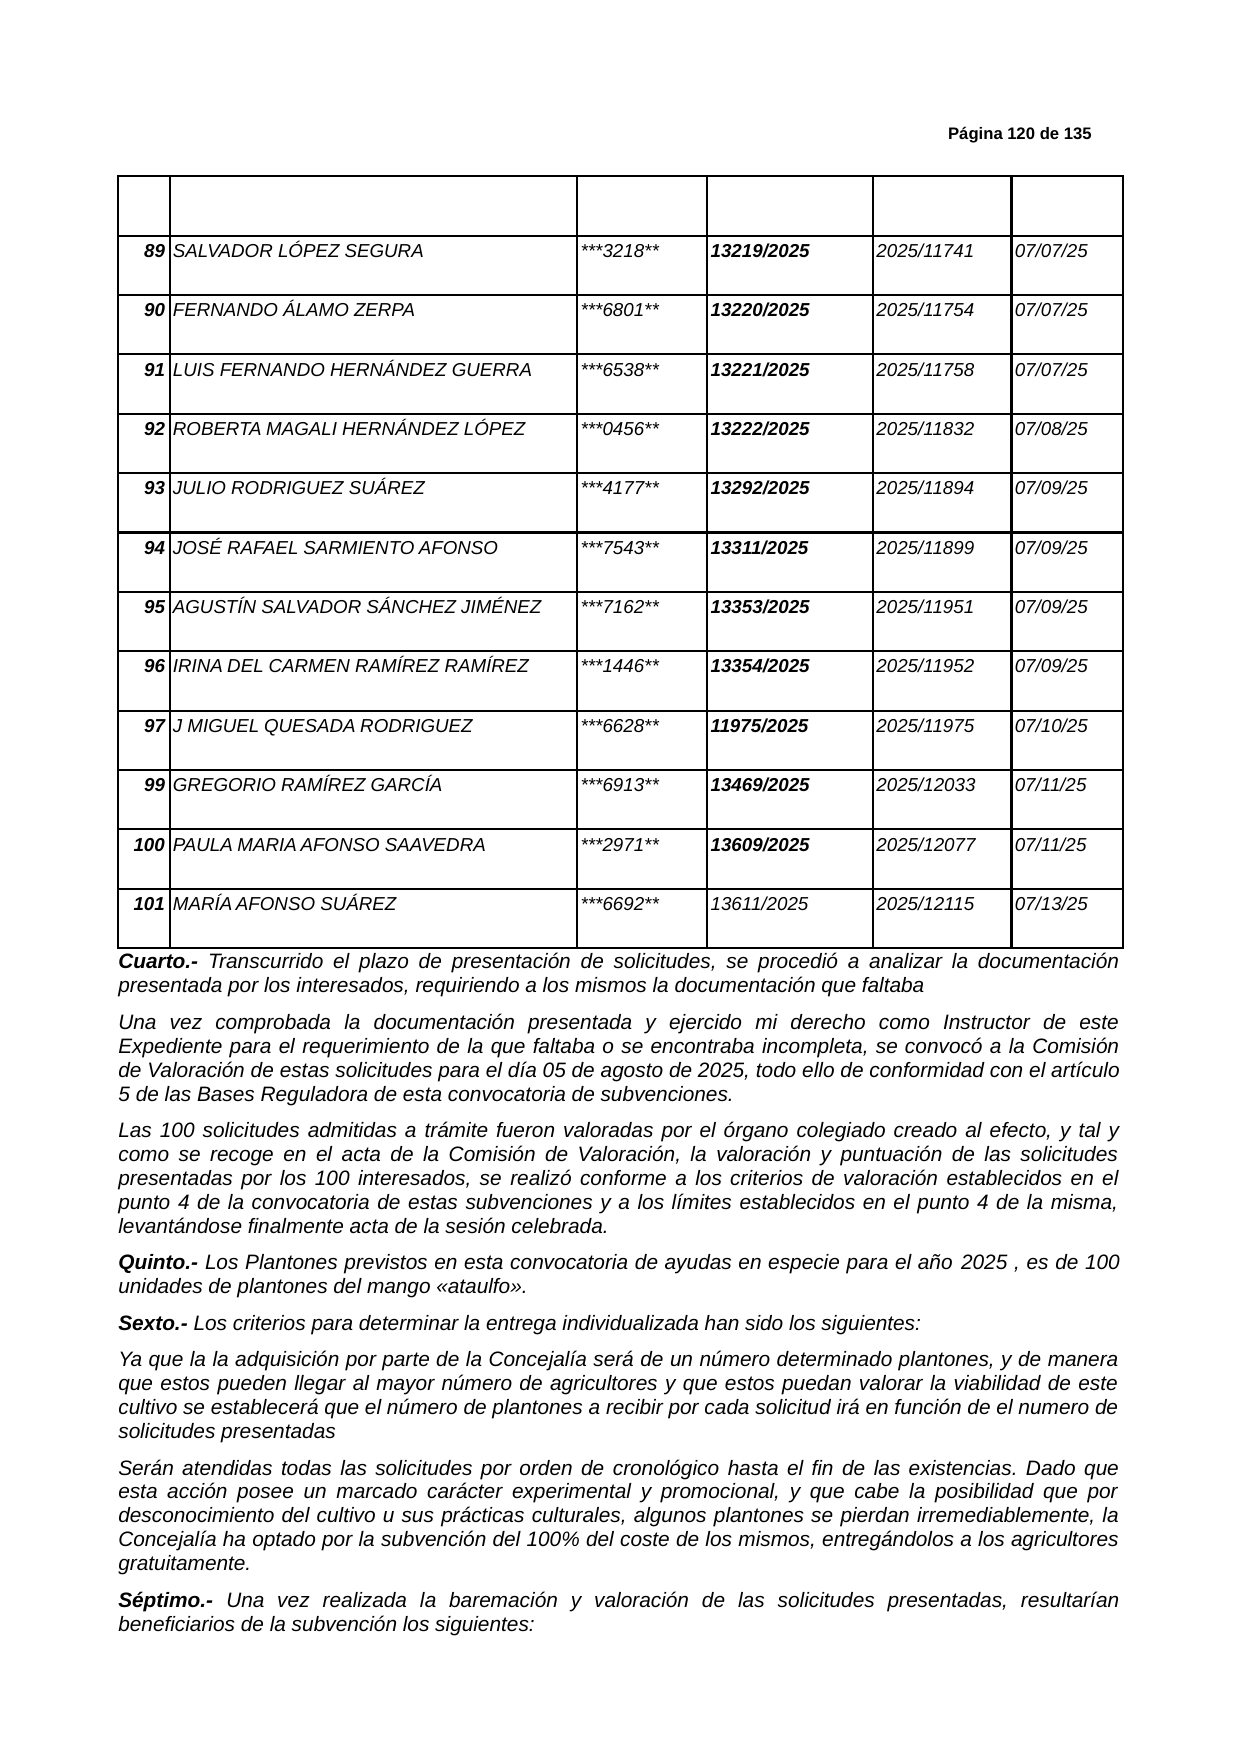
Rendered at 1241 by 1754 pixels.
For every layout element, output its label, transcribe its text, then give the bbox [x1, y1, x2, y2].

table_cell 13222/2025 [708, 415, 872, 472]
table_cell 08/07/25 [1013, 415, 1122, 472]
table_cell AGUSTÍN SALVADOR SÁNCHEZ JIMÉNEZ [171, 593, 576, 650]
table_cell 90 [119, 296, 169, 353]
text Una vez comprobada la documentación presentada y ejercido mi derecho como Instructor de este Expediente para el requerimiento de la que faltaba o se encontraba incompleta, se convocó a la Comisión de Valoración de estas solicitudes para el día 05 de agosto de 2025, todo ello de conformidad con el artículo 5 de las Bases Reguladora de esta convocatoria de subvenciones. [118, 1009, 1122, 1105]
text Séptimo.- Una vez realizada la baremación y valoración de las solicitudes presentadas, resultarían beneficiarios de la subvención los siguientes: [118, 1588, 1122, 1636]
table_cell 13609/2025 [708, 830, 872, 888]
table_cell 100 [119, 830, 169, 888]
table_cell GREGORIO RAMÍREZ GARCÍA [171, 771, 576, 828]
table_cell [708, 177, 872, 234]
table_cell 13469/2025 [708, 771, 872, 828]
table_cell ***6801** [578, 296, 706, 353]
table_cell 10/07/25 [1013, 712, 1122, 769]
table_cell LUIS FERNANDO HERNÁNDEZ GUERRA [171, 355, 576, 413]
table_cell 11/07/25 [1013, 830, 1122, 888]
table_cell 13220/2025 [708, 296, 872, 353]
table_cell 2025/11975 [874, 712, 1010, 769]
table_cell ***6692** [578, 890, 706, 947]
table_cell ***6628** [578, 712, 706, 769]
table_cell 13353/2025 [708, 593, 872, 650]
table_cell ***3218** [578, 237, 706, 294]
table_cell J MIGUEL QUESADA RODRIGUEZ [171, 712, 576, 769]
table_cell 07/07/25 [1013, 296, 1122, 353]
text Cuarto.- Transcurrido el plazo de presentación de solicitudes, se procedió a analizar la documentación presentada por los interesados, requiriendo a los mismos la documentación que faltaba [118, 949, 1122, 997]
table_cell SALVADOR LÓPEZ SEGURA [171, 237, 576, 294]
table_cell 91 [119, 355, 169, 413]
table_cell 2025/12077 [874, 830, 1010, 888]
table_cell 07/07/25 [1013, 237, 1122, 294]
table_cell [1013, 177, 1122, 234]
table_cell 94 [119, 534, 169, 591]
table_cell ***7162** [578, 593, 706, 650]
table_cell 13219/2025 [708, 237, 872, 294]
table_cell MARÍA AFONSO SUÁREZ [171, 890, 576, 947]
table_cell 13311/2025 [708, 534, 872, 591]
table_cell 09/07/25 [1013, 652, 1122, 709]
table_cell 13292/2025 [708, 474, 872, 531]
table_cell 2025/11899 [874, 534, 1010, 591]
table_cell 2025/11758 [874, 355, 1010, 413]
table_cell 09/07/25 [1013, 534, 1122, 591]
table_cell [119, 177, 169, 234]
table_cell 07/07/25 [1013, 355, 1122, 413]
table_cell 13354/2025 [708, 652, 872, 709]
text Sexto.- Los criterios para determinar la entrega individualizada han sido los siguientes: [118, 1311, 1122, 1334]
table_cell 2025/11741 [874, 237, 1010, 294]
table_cell 97 [119, 712, 169, 769]
table_cell ROBERTA MAGALI HERNÁNDEZ LÓPEZ [171, 415, 576, 472]
table_cell JOSÉ RAFAEL SARMIENTO AFONSO [171, 534, 576, 591]
table_cell 13/07/25 [1013, 890, 1122, 947]
table_cell ***7543** [578, 534, 706, 591]
table_cell PAULA MARIA AFONSO SAAVEDRA [171, 830, 576, 888]
table_cell 99 [119, 771, 169, 828]
table_cell 2025/11754 [874, 296, 1010, 353]
table_cell 09/07/25 [1013, 474, 1122, 531]
table_cell 2025/11832 [874, 415, 1010, 472]
table_cell [578, 177, 706, 234]
table_cell 2025/11952 [874, 652, 1010, 709]
table_cell 11975/2025 [708, 712, 872, 769]
table_cell 96 [119, 652, 169, 709]
table_cell ***0456** [578, 415, 706, 472]
table_cell 2025/12115 [874, 890, 1010, 947]
table_cell 2025/11951 [874, 593, 1010, 650]
table_cell [874, 177, 1010, 234]
table_cell 93 [119, 474, 169, 531]
text Las 100 solicitudes admitidas a trámite fueron valoradas por el órgano colegiado creado al efecto, y tal y como se recoge en el acta de la Comisión de Valoración, la valoración y puntuación de las solicitudes presentadas por los 100 interesados, se realizó conforme a los criterios de valoración establecidos en el punto 4 de la convocatoria de estas subvenciones y a los límites establecidos en el punto 4 de la misma, levantándose finalmente acta de la sesión celebrada. [118, 1118, 1122, 1238]
table_cell 89 [119, 237, 169, 294]
table_cell 92 [119, 415, 169, 472]
table_cell 13221/2025 [708, 355, 872, 413]
table_cell ***2971** [578, 830, 706, 888]
text Ya que la la adquisición por parte de la Concejalía será de un número determinado plantones, y de manera que estos pueden llegar al mayor número de agricultores y que estos puedan valorar la viabilidad de este cultivo se establecerá que el número de plantones a recibir por cada solicitud irá en función de el numero de solicitudes presentadas [118, 1347, 1122, 1443]
table_cell 101 [119, 890, 169, 947]
table_cell JULIO RODRIGUEZ SUÁREZ [171, 474, 576, 531]
table_cell ***1446** [578, 652, 706, 709]
table_cell [171, 177, 576, 234]
table_cell ***4177** [578, 474, 706, 531]
table_cell ***6913** [578, 771, 706, 828]
text Serán atendidas todas las solicitudes por orden de cronológico hasta el fin de las existencias. Dado que esta acción posee un marcado carácter experimental y promocional, y que cabe la posibilidad que por desconocimiento del cultivo u sus prácticas culturales, algunos plantones se pierdan irremediablemente, la Concejalía ha optado por la subvención del 100% del coste de los mismos, entregándolos a los agricultores gratuitamente. [118, 1455, 1122, 1575]
table_cell FERNANDO ÁLAMO ZERPA [171, 296, 576, 353]
table_cell 95 [119, 593, 169, 650]
table_cell ***6538** [578, 355, 706, 413]
table_cell 13611/2025 [708, 890, 872, 947]
table_cell 2025/11894 [874, 474, 1010, 531]
table_cell 2025/12033 [874, 771, 1010, 828]
text Quinto.- Los Plantones previstos en esta convocatoria de ayudas en especie para el año 2025 , es de 100 unidades de plantones del mango «ataulfo». [118, 1250, 1122, 1298]
table_cell 11/07/25 [1013, 771, 1122, 828]
table_cell IRINA DEL CARMEN RAMÍREZ RAMÍREZ [171, 652, 576, 709]
table_cell 09/07/25 [1013, 593, 1122, 650]
